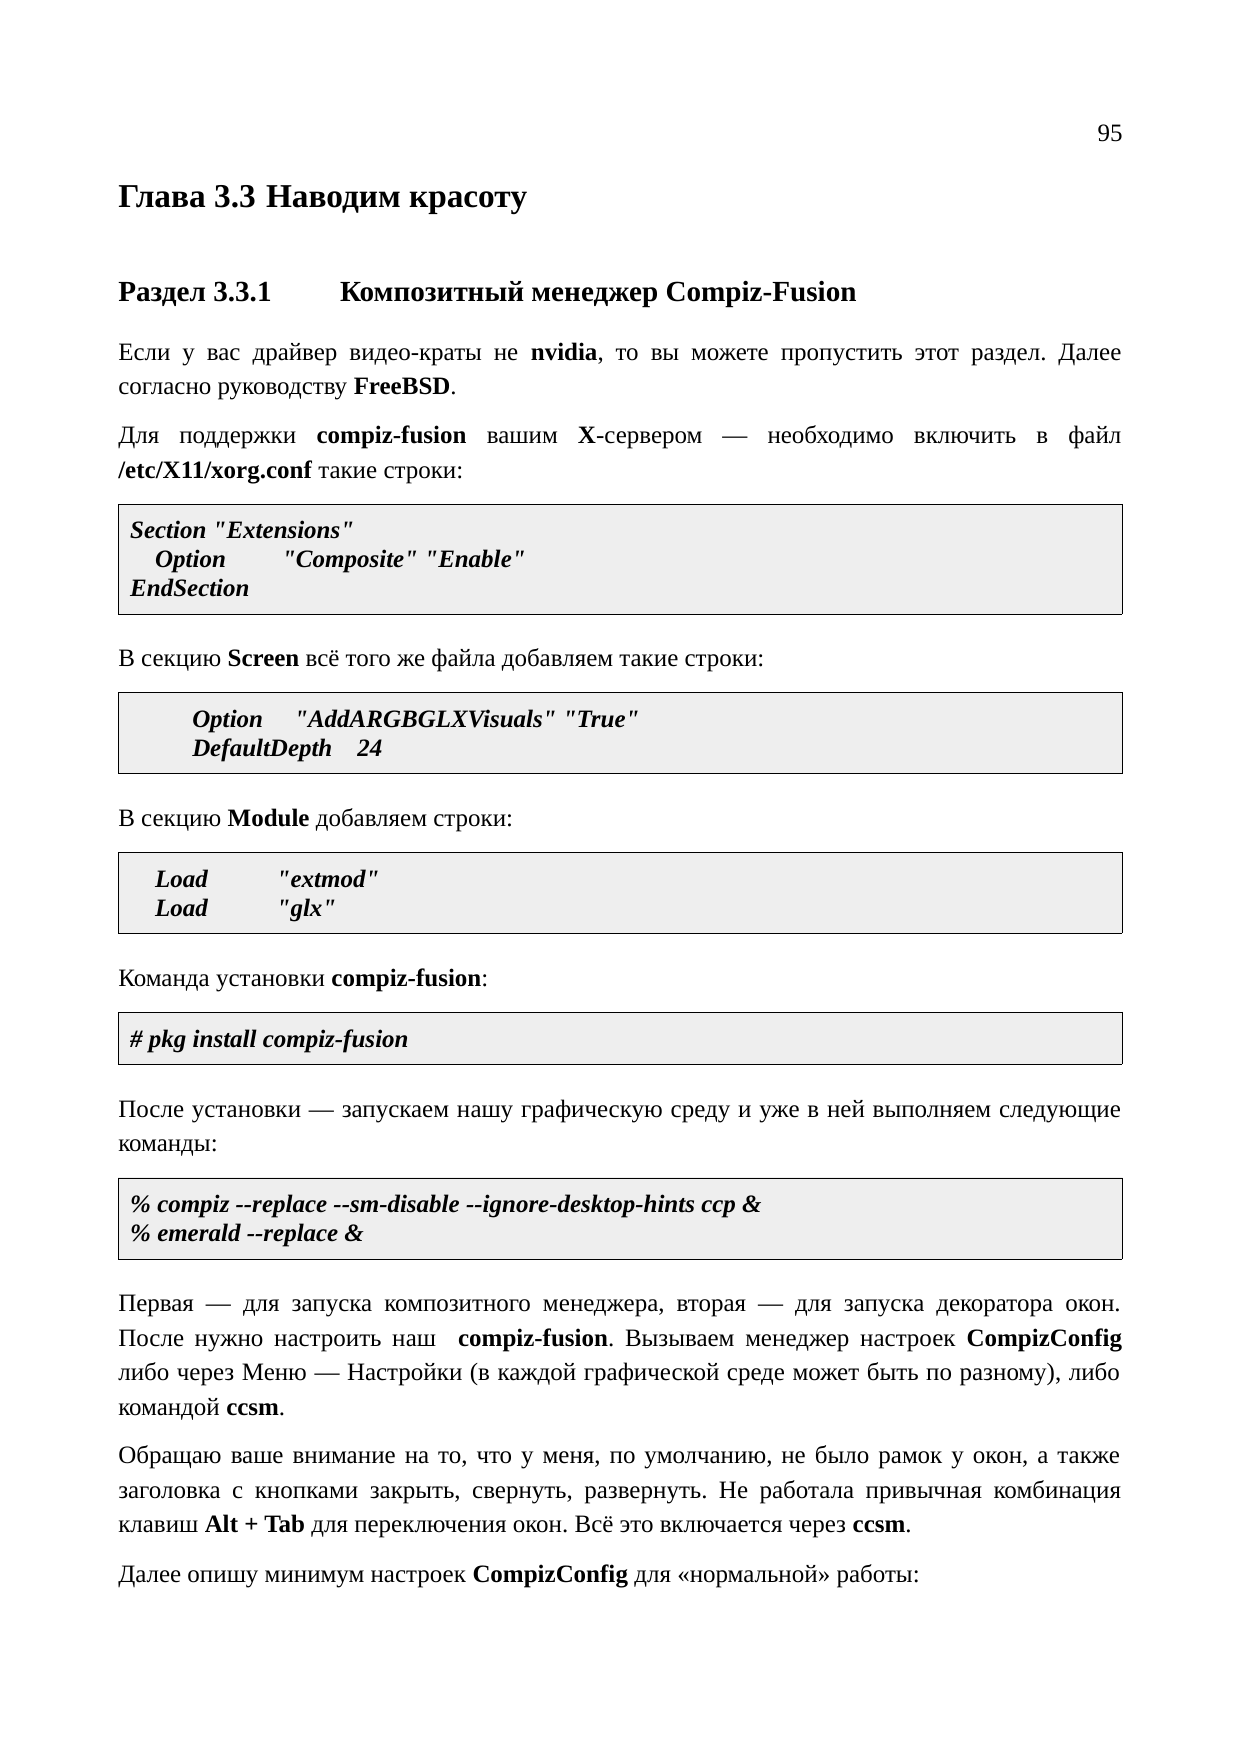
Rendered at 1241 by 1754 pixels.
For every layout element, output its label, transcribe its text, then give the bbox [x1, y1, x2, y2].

text EndSection [119, 561, 1122, 614]
subtitle Наводим красоту [118, 176, 1122, 215]
text % compiz --replace --sm-disable --ignore-desktop-hints ccp & [119, 1179, 1122, 1206]
text # pkg install compiz-fusion [119, 1013, 1122, 1064]
text Команда установки compiz-fusion: [118, 963, 1122, 992]
text Первая — для запуска композитного менеджера, вторая — для запуска декоратора окон. После нужно настроить наш compiz-fusion. Вызываем менеджер настроек CompizConfig либо через Меню — Настройки (в каждой графической среде может быть по разному), либо командой ccsm. [118, 1288, 1122, 1420]
text % emerald --replace & [119, 1206, 1122, 1259]
text Если у вас драйвер видео-краты не nvidia, то вы можете пропустить этот раздел. Далее согласно руководству FreeBSD. [118, 337, 1122, 400]
text Load "glx" [119, 881, 1122, 933]
text Option "Composite" "Enable" [119, 532, 1122, 561]
text Далее опишу минимум настроек CompizConfig для «нормальной» работы: [118, 1559, 1122, 1587]
text В секцию Module добавляем строки: [118, 803, 1122, 832]
text DefaultDepth 24 [119, 721, 1122, 773]
text После установки — запускаем нашу графическую среду и уже в ней выполняем следующие команды: [118, 1094, 1122, 1157]
text Для поддержки compiz-fusion вашим X-сервером — необходимо включить в файл /etc/X11/xorg.conf такие строки: [118, 420, 1122, 483]
text Option "AddARGBGLXVisuals" "True" [119, 693, 1122, 721]
subtitle Композитный менеджер Compiz-Fusion [118, 274, 1122, 307]
text Обращаю ваше внимание на то, что у меня, по умолчанию, не было рамок у окон, а также заголовка с кнопками закрыть, свернуть, развернуть. Не работала привычная комбинация клавиш Alt + Tab для переключения окон. Всё это включается через ccsm. [118, 1441, 1122, 1538]
text Section "Extensions" [119, 505, 1122, 532]
text Load "extmod" [119, 853, 1122, 881]
text В секцию Screen всё того же файла добавляем такие строки: [118, 643, 1122, 672]
